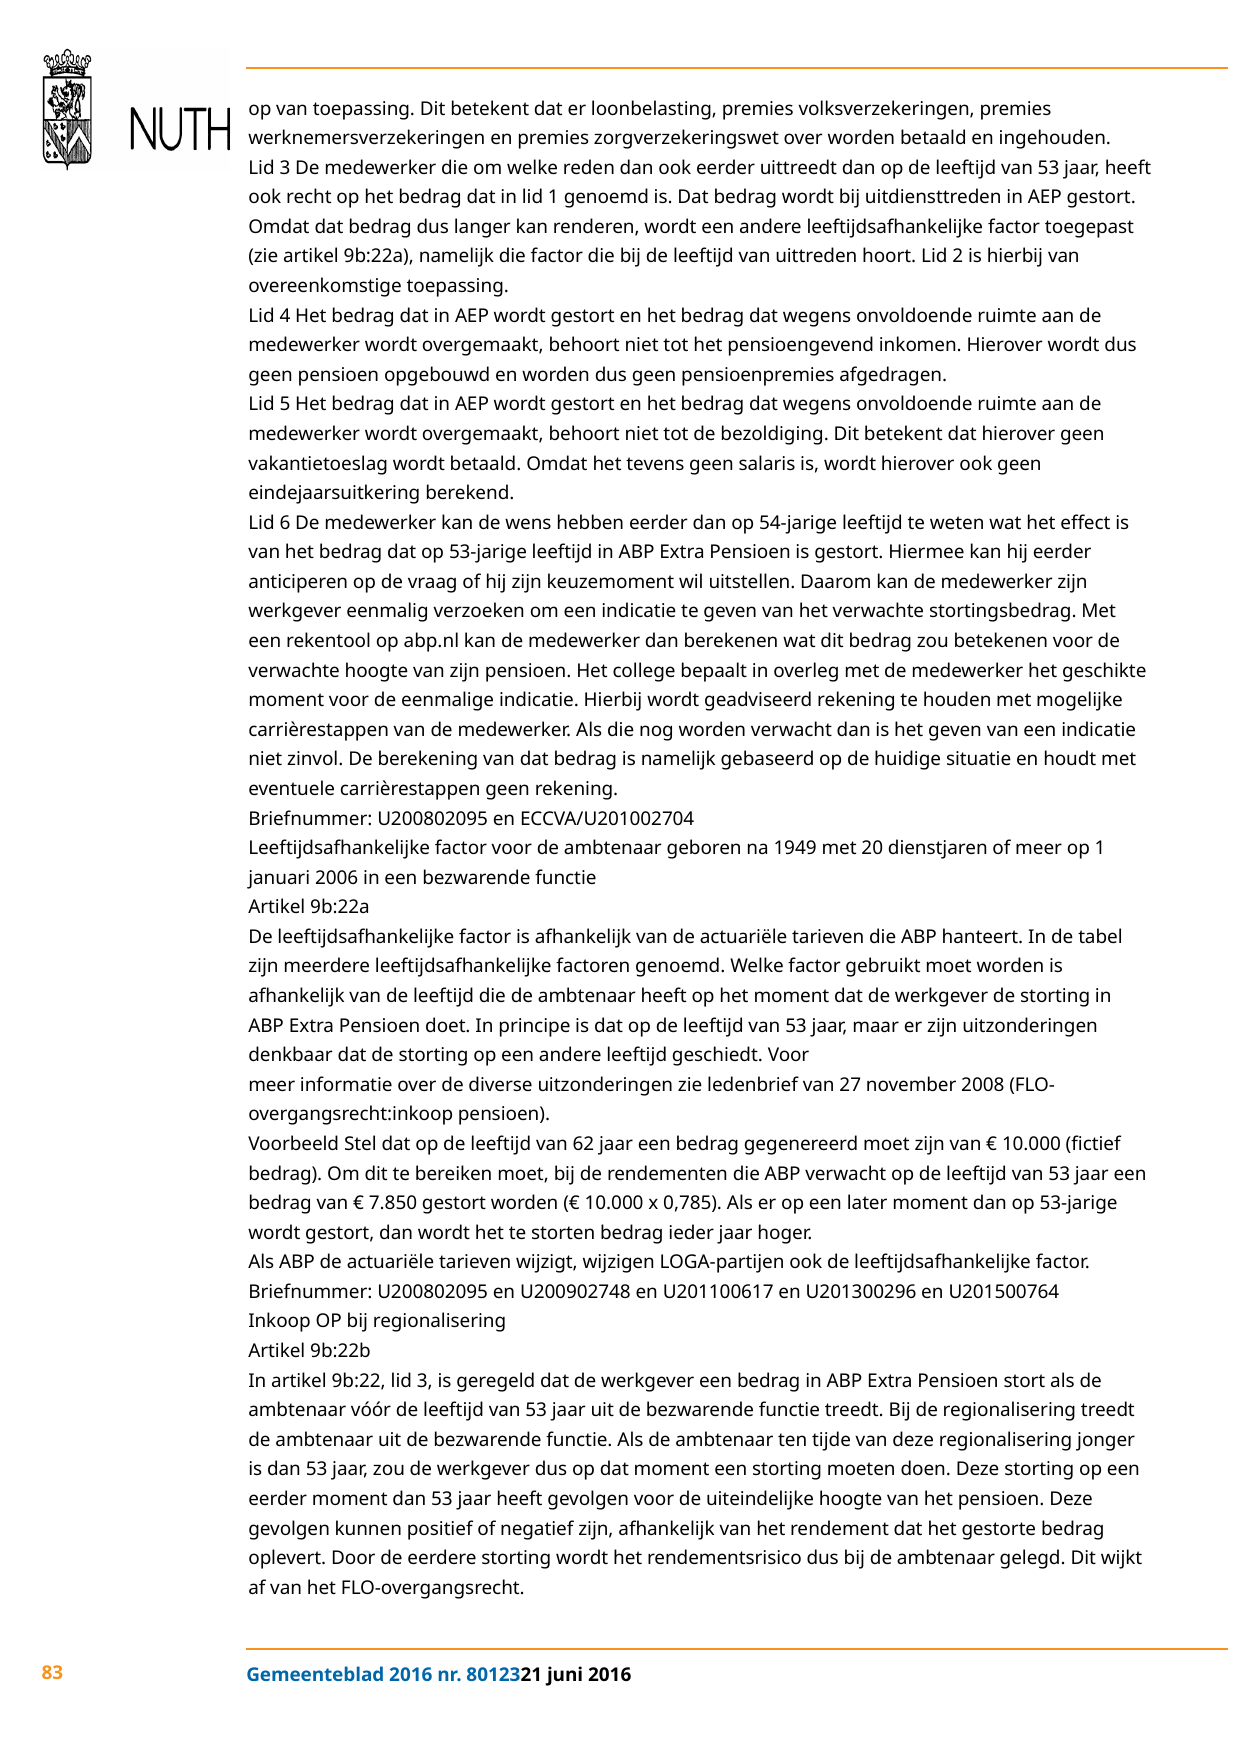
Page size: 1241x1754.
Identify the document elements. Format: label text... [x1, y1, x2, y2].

text Lid 3 De medewerker die om welke reden dan ook eerder uittreedt dan op de leeftijd van 53 jaar, heeft ook recht op het bedrag dat in lid 1 genoemd is. Dat bedrag wordt bij uitdiensttreden in AEP gestort. Omdat dat bedrag dus langer kan renderen, wordt een andere leeftijdsafhankelijke factor toegepast (zie artikel 9b:22a), namelijk die factor die bij de leeftijd van uittreden hoort. Lid 2 is hierbij van overeenkomstige toepassing. [248, 154, 1152, 298]
picture [41, 47, 231, 172]
text Artikel 9b:22a [248, 893, 1152, 919]
text op van toepassing. Dit betekent dat er loonbelasting, premies volksverzekeringen, premies werknemersverzekeringen en premies zorgverzekeringswet over worden betaald en ingehouden. [248, 95, 1152, 150]
text Briefnummer: U200802095 en ECCVA/U201002704 [248, 805, 1152, 831]
text Inkoop OP bij regionalisering [248, 1308, 1152, 1333]
text Leeftijdsafhankelijke factor voor de ambtenaar geboren na 1949 met 20 dienstjaren of meer op 1 januari 2006 in een bezwarende functie [248, 834, 1152, 890]
text In artikel 9b:22, lid 3, is geregeld dat de werkgever een bedrag in ABP Extra Pensioen stort als de ambtenaar vóór de leeftijd van 53 jaar uit de bezwarende functie treedt. Bij de regionalisering treedt de ambtenaar uit de bezwarende functie. Als de ambtenaar ten tijde van deze regionalisering jonger is dan 53 jaar, zou de werkgever dus op dat moment een storting moeten doen. Deze storting op een eerder moment dan 53 jaar heeft gevolgen voor de uiteindelijke hoogte van het pensioen. Deze gevolgen kunnen positief of negatief zijn, afhankelijk van het rendement dat het gestorte bedrag oplevert. Door de eerdere storting wordt het rendementsrisico dus bij de ambtenaar gelegd. Dit wijkt af van het FLO-overgangsrecht. [248, 1367, 1152, 1600]
text meer informatie over de diverse uitzonderingen zie ledenbrief van 27 november 2008 (FLO- overgangsrecht:inkoop pensioen). [248, 1071, 1152, 1126]
text Lid 5 Het bedrag dat in AEP wordt gestort en het bedrag dat wegens onvoldoende ruimte aan de medewerker wordt overgemaakt, behoort niet tot de bezoldiging. Dit betekent dat hierover geen vakantietoeslag wordt betaald. Omdat het tevens geen salaris is, wordt hierover ook geen eindejaarsuitkering berekend. [248, 391, 1152, 505]
text Artikel 9b:22b [248, 1337, 1152, 1363]
text De leeftijdsafhankelijke factor is afhankelijk van de actuariële tarieven die ABP hanteert. In de tabel zijn meerdere leeftijdsafhankelijke factoren genoemd. Welke factor gebruikt moet worden is afhankelijk van de leeftijd die de ambtenaar heeft op het moment dat de werkgever de storting in ABP Extra Pensioen doet. In principe is dat op de leeftijd van 53 jaar, maar er zijn uitzonderingen denkbaar dat de storting op een andere leeftijd geschiedt. Voor [248, 923, 1152, 1067]
text Als ABP de actuariële tarieven wijzigt, wijzigen LOGA-partijen ook de leeftijdsafhankelijke factor. Briefnummer: U200802095 en U200902748 en U201100617 en U201300296 en U201500764 [248, 1248, 1152, 1304]
text Lid 6 De medewerker kan de wens hebben eerder dan op 54-jarige leeftijd te weten wat het effect is van het bedrag dat op 53-jarige leeftijd in ABP Extra Pensioen is gestort. Hiermee kan hij eerder anticiperen op de vraag of hij zijn keuzemoment wil uitstellen. Daarom kan de medewerker zijn werkgever eenmalig verzoeken om een indicatie te geven van het verwachte stortingsbedrag. Met een rekentool op abp.nl kan de medewerker dan berekenen wat dit bedrag zou betekenen voor de verwachte hoogte van zijn pensioen. Het college bepaalt in overleg met de medewerker het geschikte moment voor de eenmalige indicatie. Hierbij wordt geadviseerd rekening te houden met mogelijke carrièrestappen van de medewerker. Als die nog worden verwacht dan is het geven van een indicatie niet zinvol. De berekening van dat bedrag is namelijk gebaseerd op de huidige situatie en houdt met eventuele carrièrestappen geen rekening. [248, 509, 1152, 801]
text Voorbeeld Stel dat op de leeftijd van 62 jaar een bedrag gegenereerd moet zijn van € 10.000 (fictief bedrag). Om dit te bereiken moet, bij de rendementen die ABP verwacht op de leeftijd van 53 jaar een bedrag van € 7.850 gestort worden (€ 10.000 x 0,785). Als er op een later moment dan op 53-jarige wordt gestort, dan wordt het te storten bedrag ieder jaar hoger. [248, 1130, 1152, 1245]
text Lid 4 Het bedrag dat in AEP wordt gestort en het bedrag dat wegens onvoldoende ruimte aan de medewerker wordt overgemaakt, behoort niet tot het pensioengevend inkomen. Hierover wordt dus geen pensioen opgebouwd en worden dus geen pensioenpremies afgedragen. [248, 302, 1152, 387]
